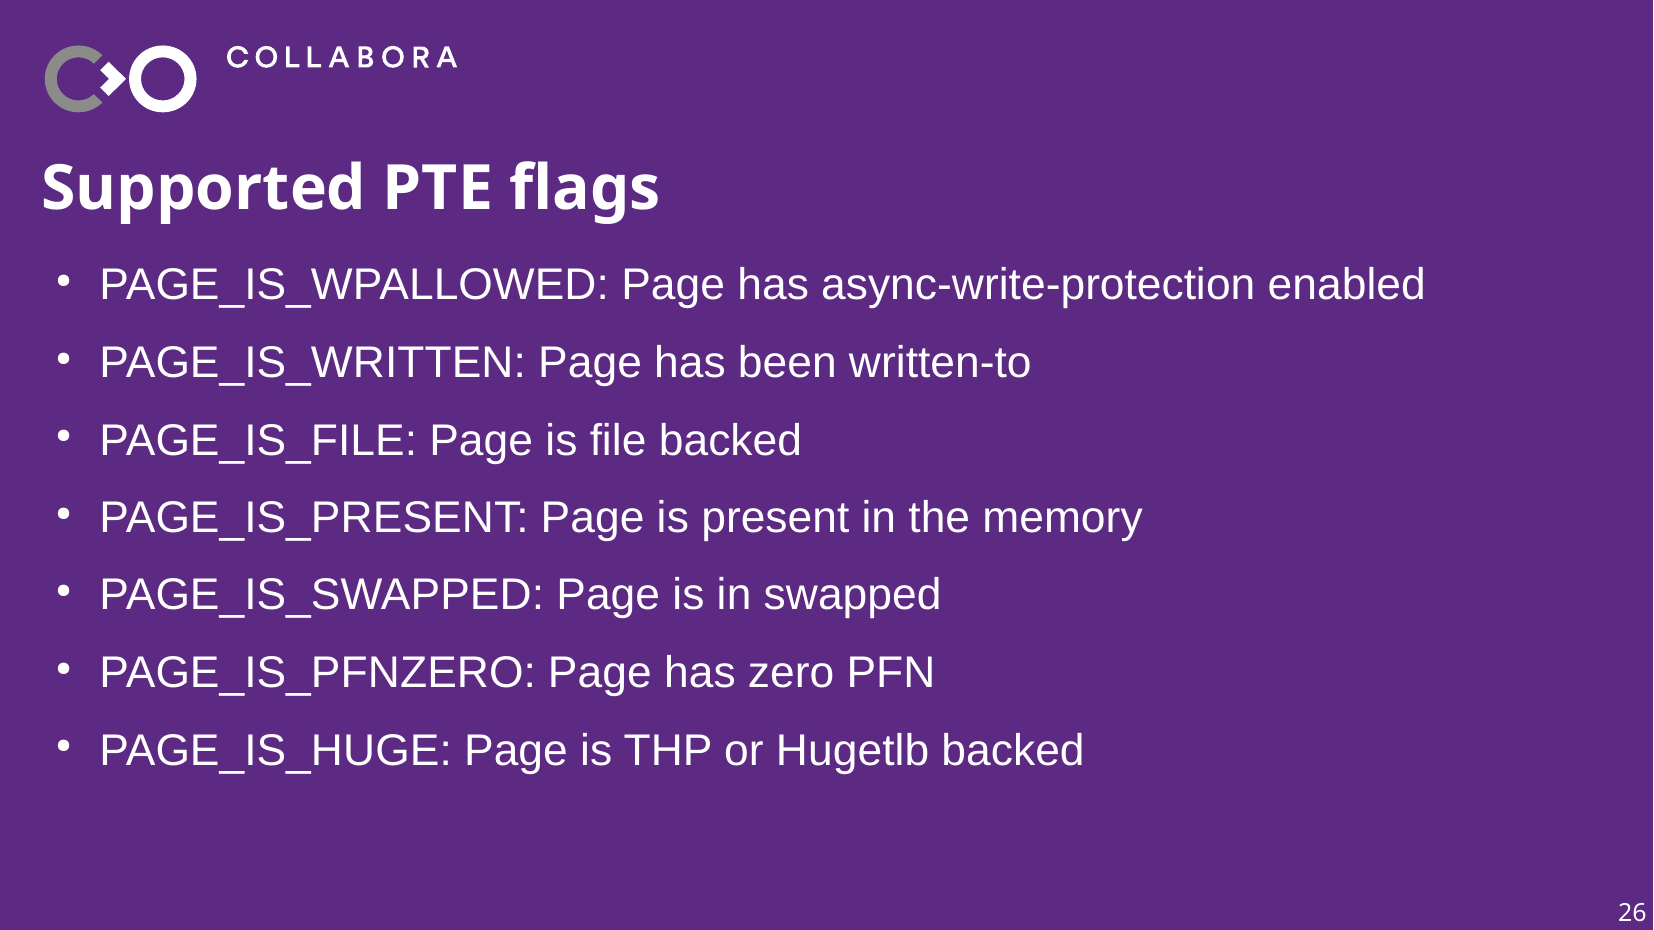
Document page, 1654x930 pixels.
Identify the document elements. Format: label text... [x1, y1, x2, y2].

title Supported PTE flags [41, 146, 1614, 255]
list PAGE_IS_WPALLOWED: Page has async-write-protection enabled PAGE_IS_WRITTEN: Page has been written-to PAGE_IS_FILE: Page is file backed PAGE_IS_PRESENT: Page is present in the memory PAGE_IS_SWAPPED: Page is in swapped PAGE_IS_PFNZERO: Page has zero PFN PAGE_IS_HUGE: Page is THP or Hugetlb backed [41, 255, 1614, 780]
